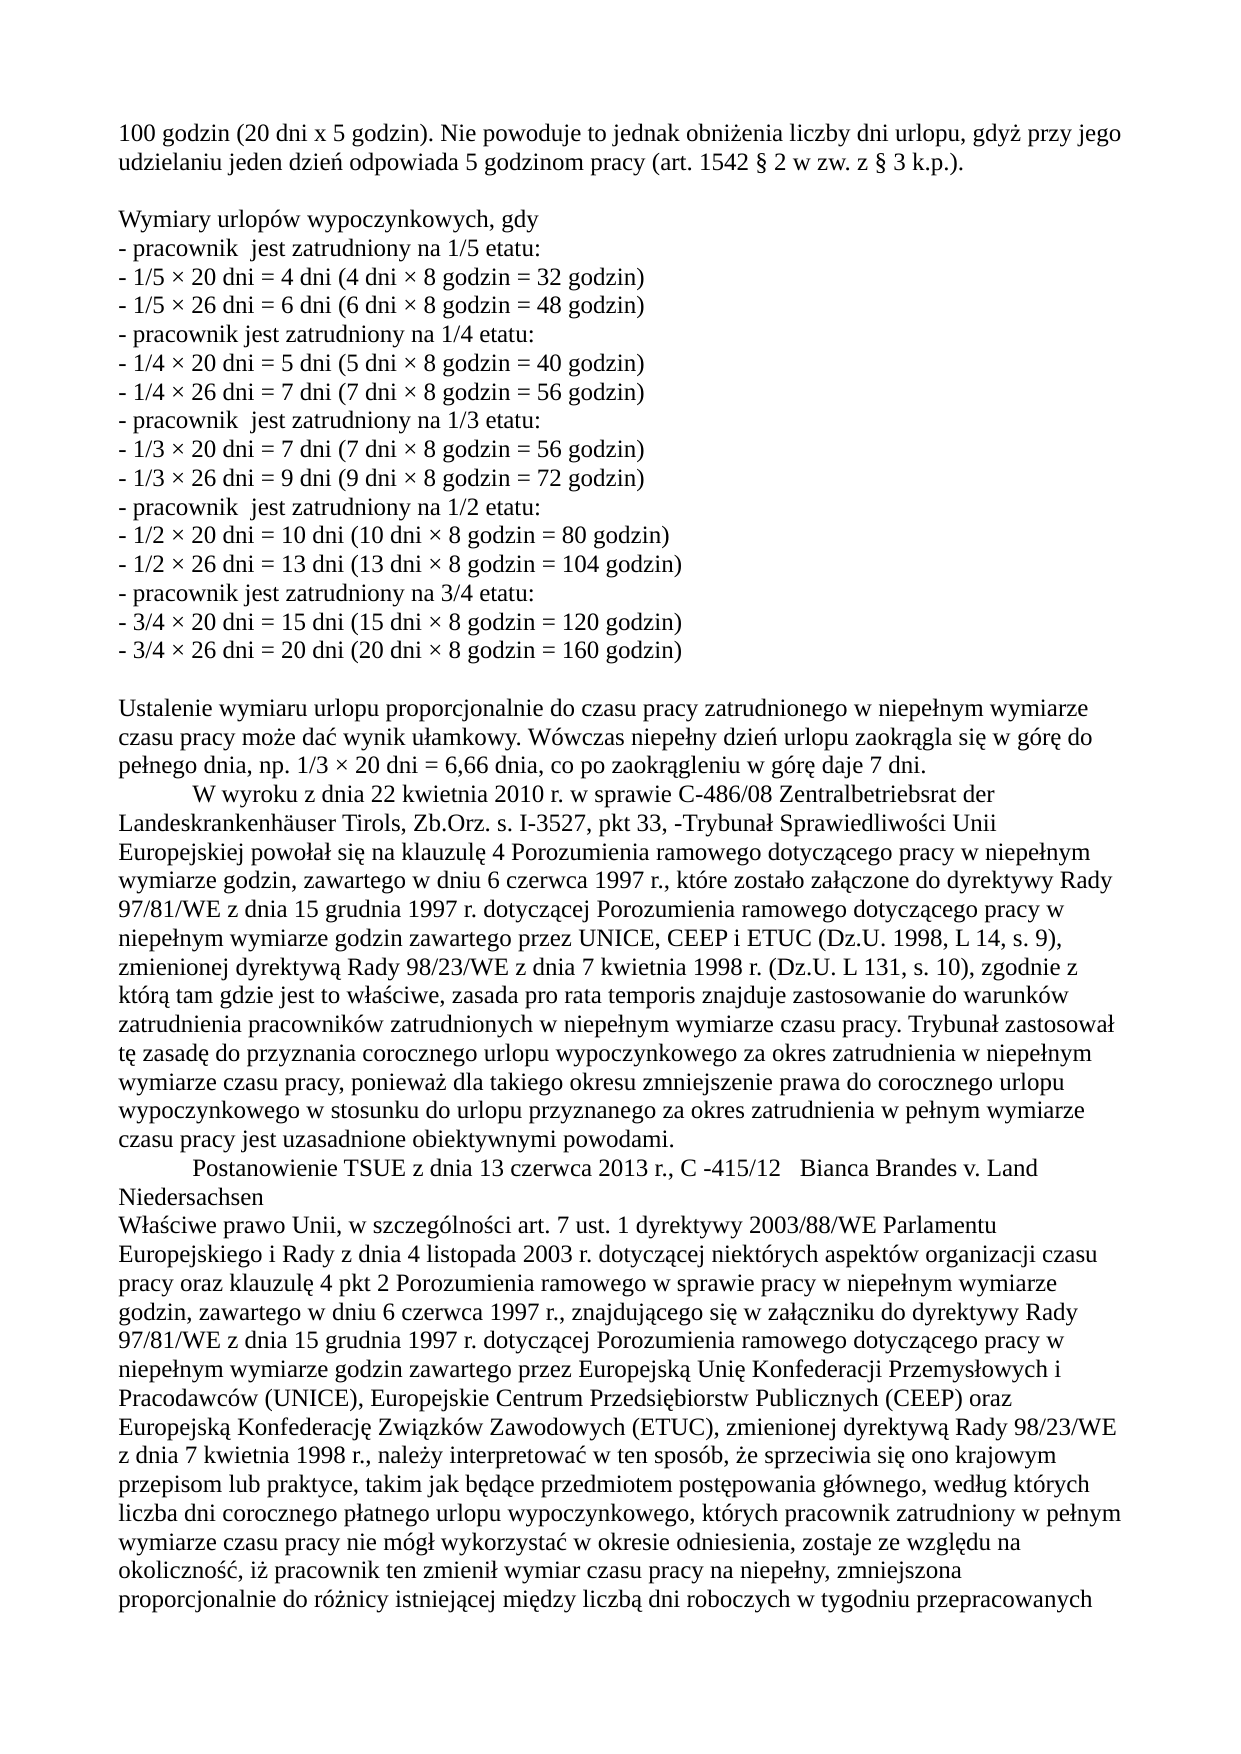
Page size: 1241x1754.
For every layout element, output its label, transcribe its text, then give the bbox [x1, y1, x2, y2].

text W wyroku z dnia 22 kwietnia 2010 r. w sprawie C-486/08 Zentralbetriebsrat der Landeskrankenhäuser Tirols, Zb.Orz. s. I-3527, pkt 33, -Trybunał Sprawiedliwości Unii Europejskiej powołał się na klauzulę 4 Porozumienia ramowego dotyczącego pracy w niepełnym wymiarze godzin, zawartego w dniu 6 czerwca 1997 r., które zostało załączone do dyrektywy Rady 97/81/WE z dnia 15 grudnia 1997 r. dotyczącej Porozumienia ramowego dotyczącego pracy w niepełnym wymiarze godzin zawartego przez UNICE, CEEP i ETUC (Dz.U. 1998, L 14, s. 9), zmienionej dyrektywą Rady 98/23/WE z dnia 7 kwietnia 1998 r. (Dz.U. L 131, s. 10), zgodnie z którą tam gdzie jest to właściwe, zasada pro rata temporis znajduje zastosowanie do warunków zatrudnienia pracowników zatrudnionych w niepełnym wymiarze czasu pracy. Trybunał zastosował tę zasadę do przyznania corocznego urlopu wypoczynkowego za okres zatrudnienia w niepełnym wymiarze czasu pracy, ponieważ dla takiego okresu zmniejszenie prawa do corocznego urlopu wypoczynkowego w stosunku do urlopu przyznanego za okres zatrudnienia w pełnym wymiarze czasu pracy jest uzasadnione obiektywnymi powodami. [118, 779, 1122, 1153]
text - 1/5 × 26 dni = 6 dni (6 dni × 8 godzin = 48 godzin) [118, 291, 1122, 319]
text - 1/3 × 20 dni = 7 dni (7 dni × 8 godzin = 56 godzin) [118, 434, 1122, 463]
text - pracownik jest zatrudniony na 1/5 etatu: [118, 233, 1122, 262]
text - 3/4 × 20 dni = 15 dni (15 dni × 8 godzin = 120 godzin) [118, 607, 1122, 636]
text - pracownik jest zatrudniony na 1/3 etatu: [118, 406, 1122, 434]
text Wymiary urlopów wypoczynkowych, gdy [118, 204, 1122, 233]
text - pracownik jest zatrudniony na 1/4 etatu: [118, 319, 1122, 348]
text - 1/4 × 26 dni = 7 dni (7 dni × 8 godzin = 56 godzin) [118, 377, 1122, 406]
text - 1/2 × 26 dni = 13 dni (13 dni × 8 godzin = 104 godzin) [118, 549, 1122, 578]
text - pracownik jest zatrudniony na 3/4 etatu: [118, 578, 1122, 607]
text 100 godzin (20 dni x 5 godzin). Nie powoduje to jednak obniżenia liczby dni urlopu, gdyż przy jego udzielaniu jeden dzień odpowiada 5 godzinom pracy (art. 1542 § 2 w zw. z § 3 k.p.). [118, 118, 1122, 176]
text - 3/4 × 26 dni = 20 dni (20 dni × 8 godzin = 160 godzin) [118, 636, 1122, 664]
text - 1/5 × 20 dni = 4 dni (4 dni × 8 godzin = 32 godzin) [118, 262, 1122, 291]
text - 1/2 × 20 dni = 10 dni (10 dni × 8 godzin = 80 godzin) [118, 521, 1122, 549]
text Właściwe prawo Unii, w szczególności art. 7 ust. 1 dyrektywy 2003/88/WE Parlamentu Europejskiego i Rady z dnia 4 listopada 2003 r. dotyczącej niektórych aspektów organizacji czasu pracy oraz klauzulę 4 pkt 2 Porozumienia ramowego w sprawie pracy w niepełnym wymiarze godzin, zawartego w dniu 6 czerwca 1997 r., znajdującego się w załączniku do dyrektywy Rady 97/81/WE z dnia 15 grudnia 1997 r. dotyczącej Porozumienia ramowego dotyczącego pracy w niepełnym wymiarze godzin zawartego przez Europejską Unię Konfederacji Przemysłowych i Pracodawców (UNICE), Europejskie Centrum Przedsiębiorstw Publicznych (CEEP) oraz Europejską Konfederację Związków Zawodowych (ETUC), zmienionej dyrektywą Rady 98/23/WE z dnia 7 kwietnia 1998 r., należy interpretować w ten sposób, że sprzeciwia się ono krajowym przepisom lub praktyce, takim jak będące przedmiotem postępowania głównego, według których liczba dni corocznego płatnego urlopu wypoczynkowego, których pracownik zatrudniony w pełnym wymiarze czasu pracy nie mógł wykorzystać w okresie odniesienia, zostaje ze względu na okoliczność, iż pracownik ten zmienił wymiar czasu pracy na niepełny, zmniejszona proporcjonalnie do różnicy istniejącej między liczbą dni roboczych w tygodniu przepracowanych [118, 1211, 1122, 1613]
text Postanowienie TSUE z dnia 13 czerwca 2013 r., C -415/12 Bianca Brandes v. Land Niedersachsen [118, 1153, 1122, 1211]
text - pracownik jest zatrudniony na 1/2 etatu: [118, 492, 1122, 521]
text Ustalenie wymiaru urlopu proporcjonalnie do czasu pracy zatrudnionego w niepełnym wymiarze czasu pracy może dać wynik ułamkowy. Wówczas niepełny dzień urlopu zaokrągla się w górę do pełnego dnia, np. 1/3 × 20 dni = 6,66 dnia, co po zaokrągleniu w górę daje 7 dni. [118, 693, 1122, 779]
text - 1/3 × 26 dni = 9 dni (9 dni × 8 godzin = 72 godzin) [118, 463, 1122, 492]
text - 1/4 × 20 dni = 5 dni (5 dni × 8 godzin = 40 godzin) [118, 348, 1122, 377]
